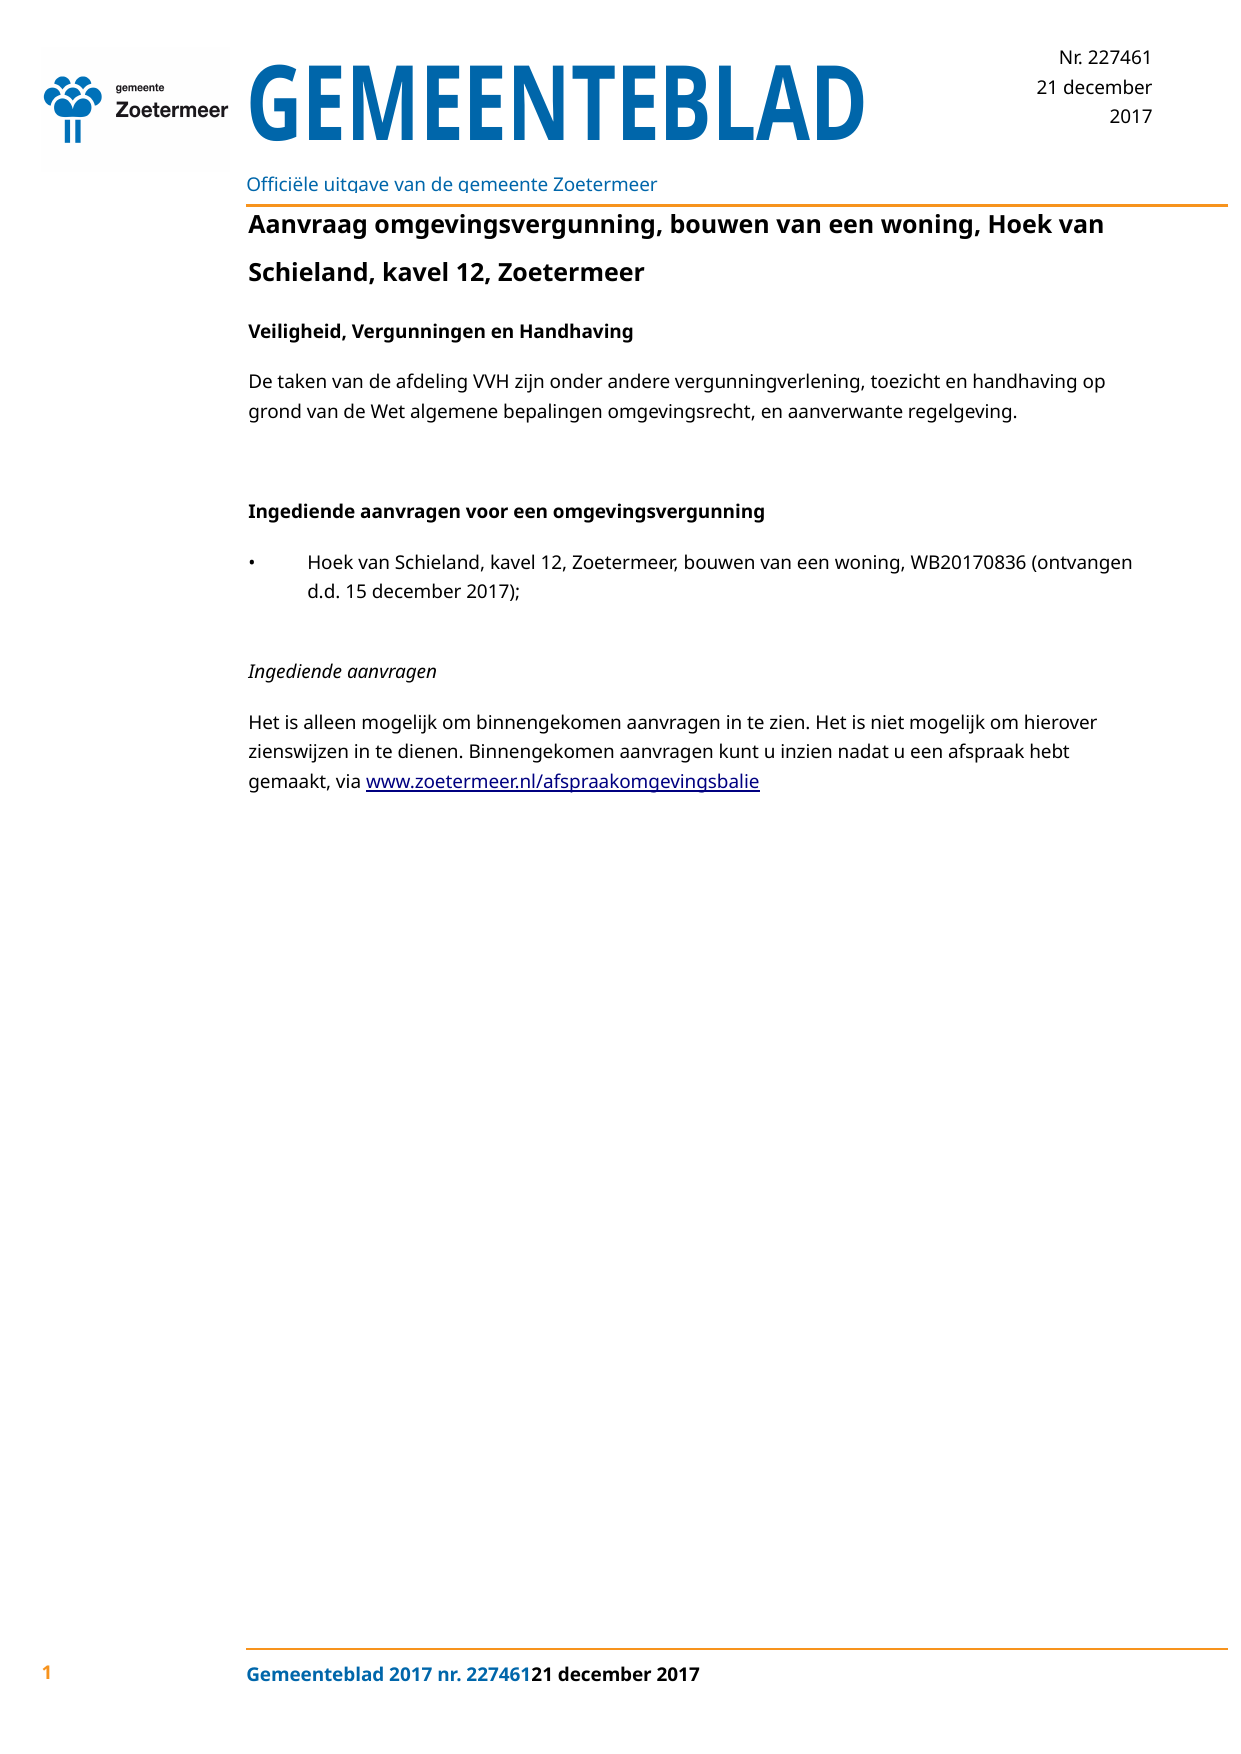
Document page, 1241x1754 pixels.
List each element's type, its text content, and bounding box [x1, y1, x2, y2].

text Aanvraag omgevingsvergunning, bouwen van een woning, Hoek van Schieland, kavel 12, Zoetermeer [248, 207, 1152, 288]
text Ingediende aanvragen voor een omgevingsvergunning [248, 499, 1152, 524]
text Ingediende aanvragen [248, 659, 1152, 684]
picture [41, 47, 231, 172]
text Het is alleen mogelijk om binnengekomen aanvragen in te zien. Het is niet mogelijk om hierover zienswijzen in te dienen. Binnengekomen aanvragen kunt u inzien nadat u een afspraak hebt gemaakt, via www.zoetermeer.nl/afspraakomgevingsbalie [248, 709, 1152, 794]
text Veiligheid, Vergunningen en Handhaving [248, 318, 1152, 344]
text De taken van de afdeling VVH zijn onder andere vergunningverlening, toezicht en handhaving op grond van de Wet algemene bepalingen omgevingsrecht, en aanverwante regelgeving. [248, 368, 1152, 424]
list Hoek van Schieland, kavel 12, Zoetermeer, bouwen van een woning, WB20170836 (ontvangen d.d. 15 december 2017); [248, 549, 1152, 604]
